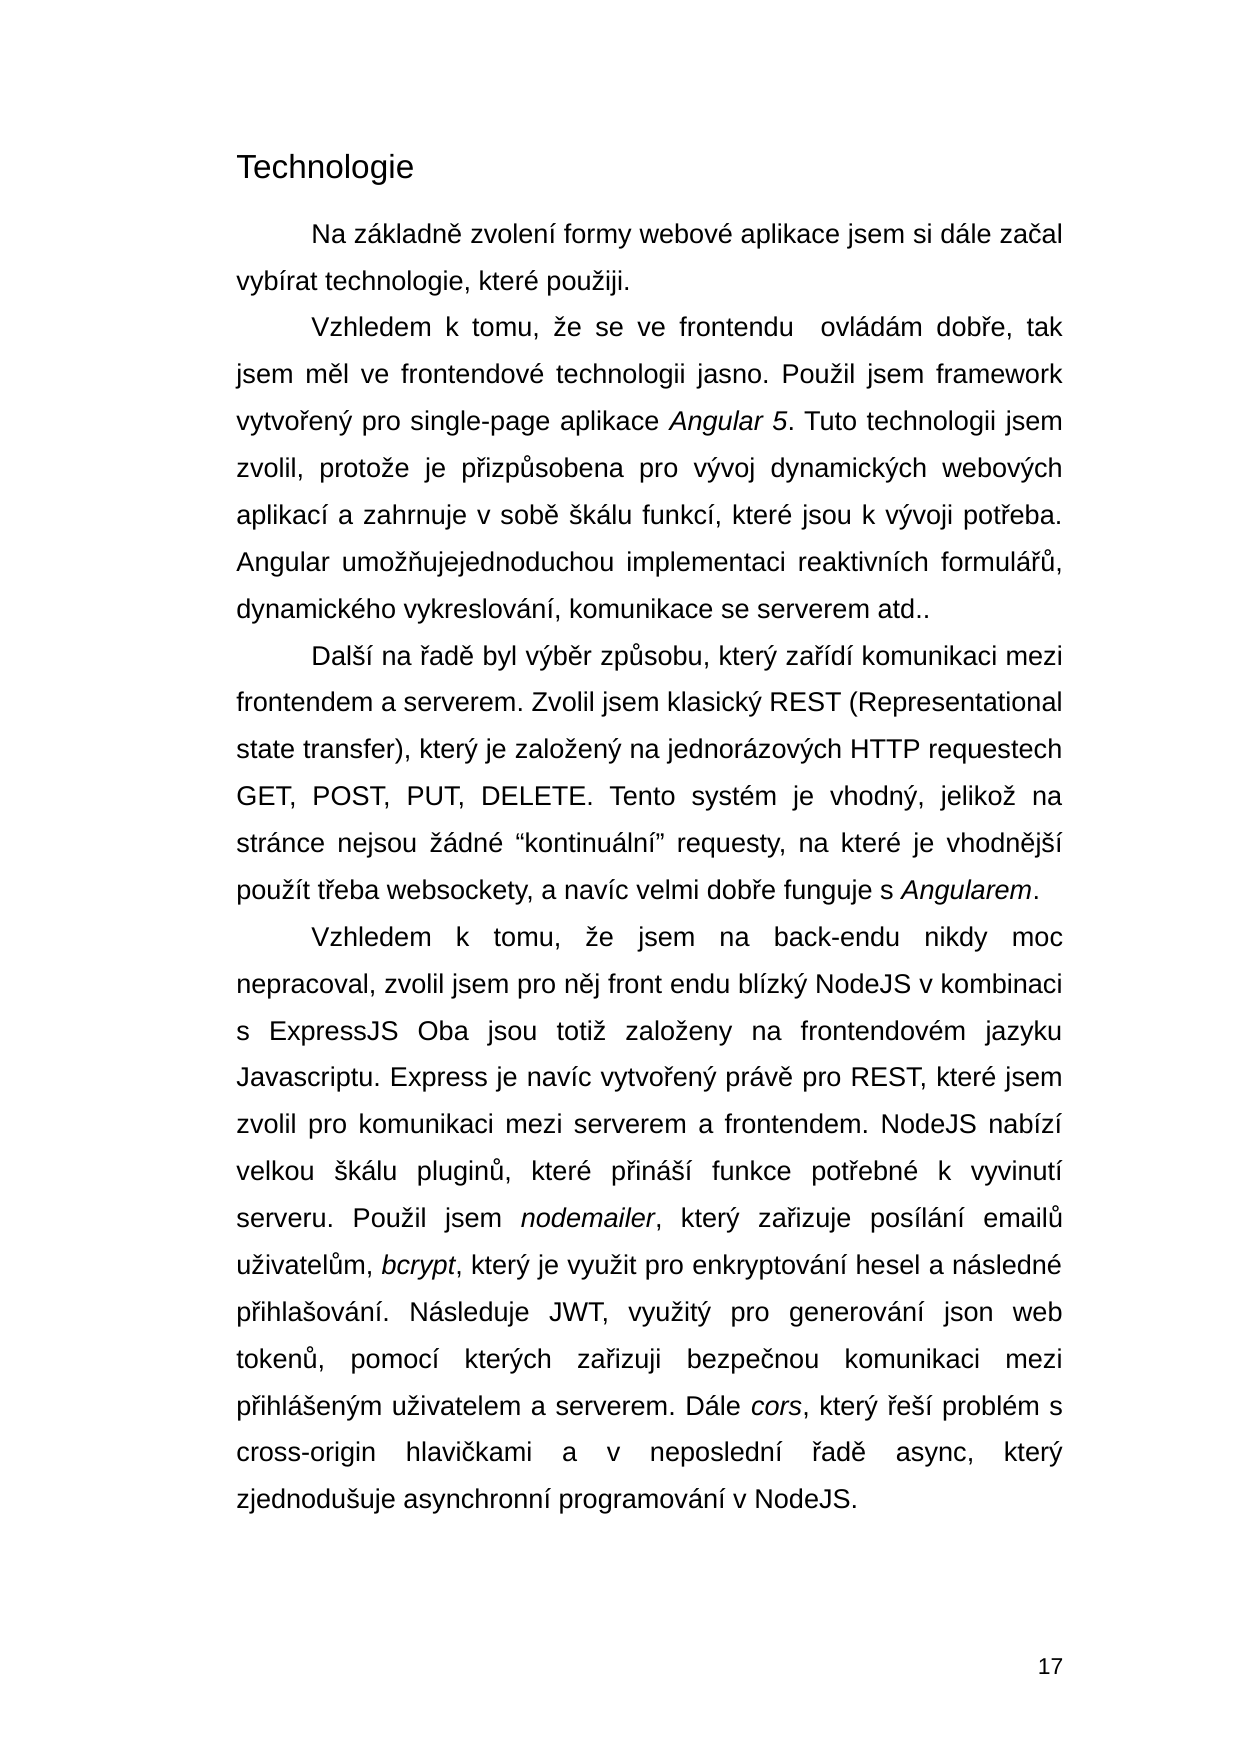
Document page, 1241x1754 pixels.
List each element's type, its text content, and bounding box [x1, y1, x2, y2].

text Vzhledem k tomu, že se ve frontendu ovládám dobře, tak jsem měl ve frontendové technologii jasno. Použil jsem framework vytvořený pro single-page aplikace Angular 5. Tuto technologii jsem zvolil, protože je přizpůsobena pro vývoj dynamických webových aplikací a zahrnuje v sobě škálu funkcí, které jsou k vývoji potřeba. Angular umožňujejednoduchou implementaci reaktivních formulářů, dynamického vykreslování, komunikace se serverem atd.. [236, 311, 1063, 624]
text Na základně zvolení formy webové aplikace jsem si dále začal vybírat technologie, které použiji. [236, 218, 1063, 296]
text Vzhledem k tomu, že jsem na back-endu nikdy moc nepracoval, zvolil jsem pro něj front endu blízký NodeJS v kombinaci s ExpressJS Oba jsou totiž založeny na frontendovém jazyku Javascriptu. Express je navíc vytvořený právě pro REST, které jsem zvolil pro komunikaci mezi serverem a frontendem. NodeJS nabízí velkou škálu pluginů, které přináší funkce potřebné k vyvinutí serveru. Použil jsem nodemailer, který zařizuje posílání emailů uživatelům, bcrypt, který je využit pro enkryptování hesel a následné přihlašování. Následuje JWT, využitý pro generování json web tokenů, pomocí kterých zařizuji bezpečnou komunikaci mezi přihlášeným uživatelem a serverem. Dále cors, který řeší problém s cross-origin hlavičkami a v neposlední řadě async, který zjednodušuje asynchronní programování v NodeJS. [236, 921, 1063, 1514]
subtitle Technologie [236, 148, 1063, 186]
text Další na řadě byl výběr způsobu, který zařídí komunikaci mezi frontendem a serverem. Zvolil jsem klasický REST (Representational state transfer), který je založený na jednorázových HTTP requestech GET, POST, PUT, DELETE. Tento systém je vhodný, jelikož na stránce nejsou žádné “kontinuální” requesty, na které je vhodnější použít třeba websockety, a navíc velmi dobře funguje s Angularem. [236, 639, 1063, 905]
